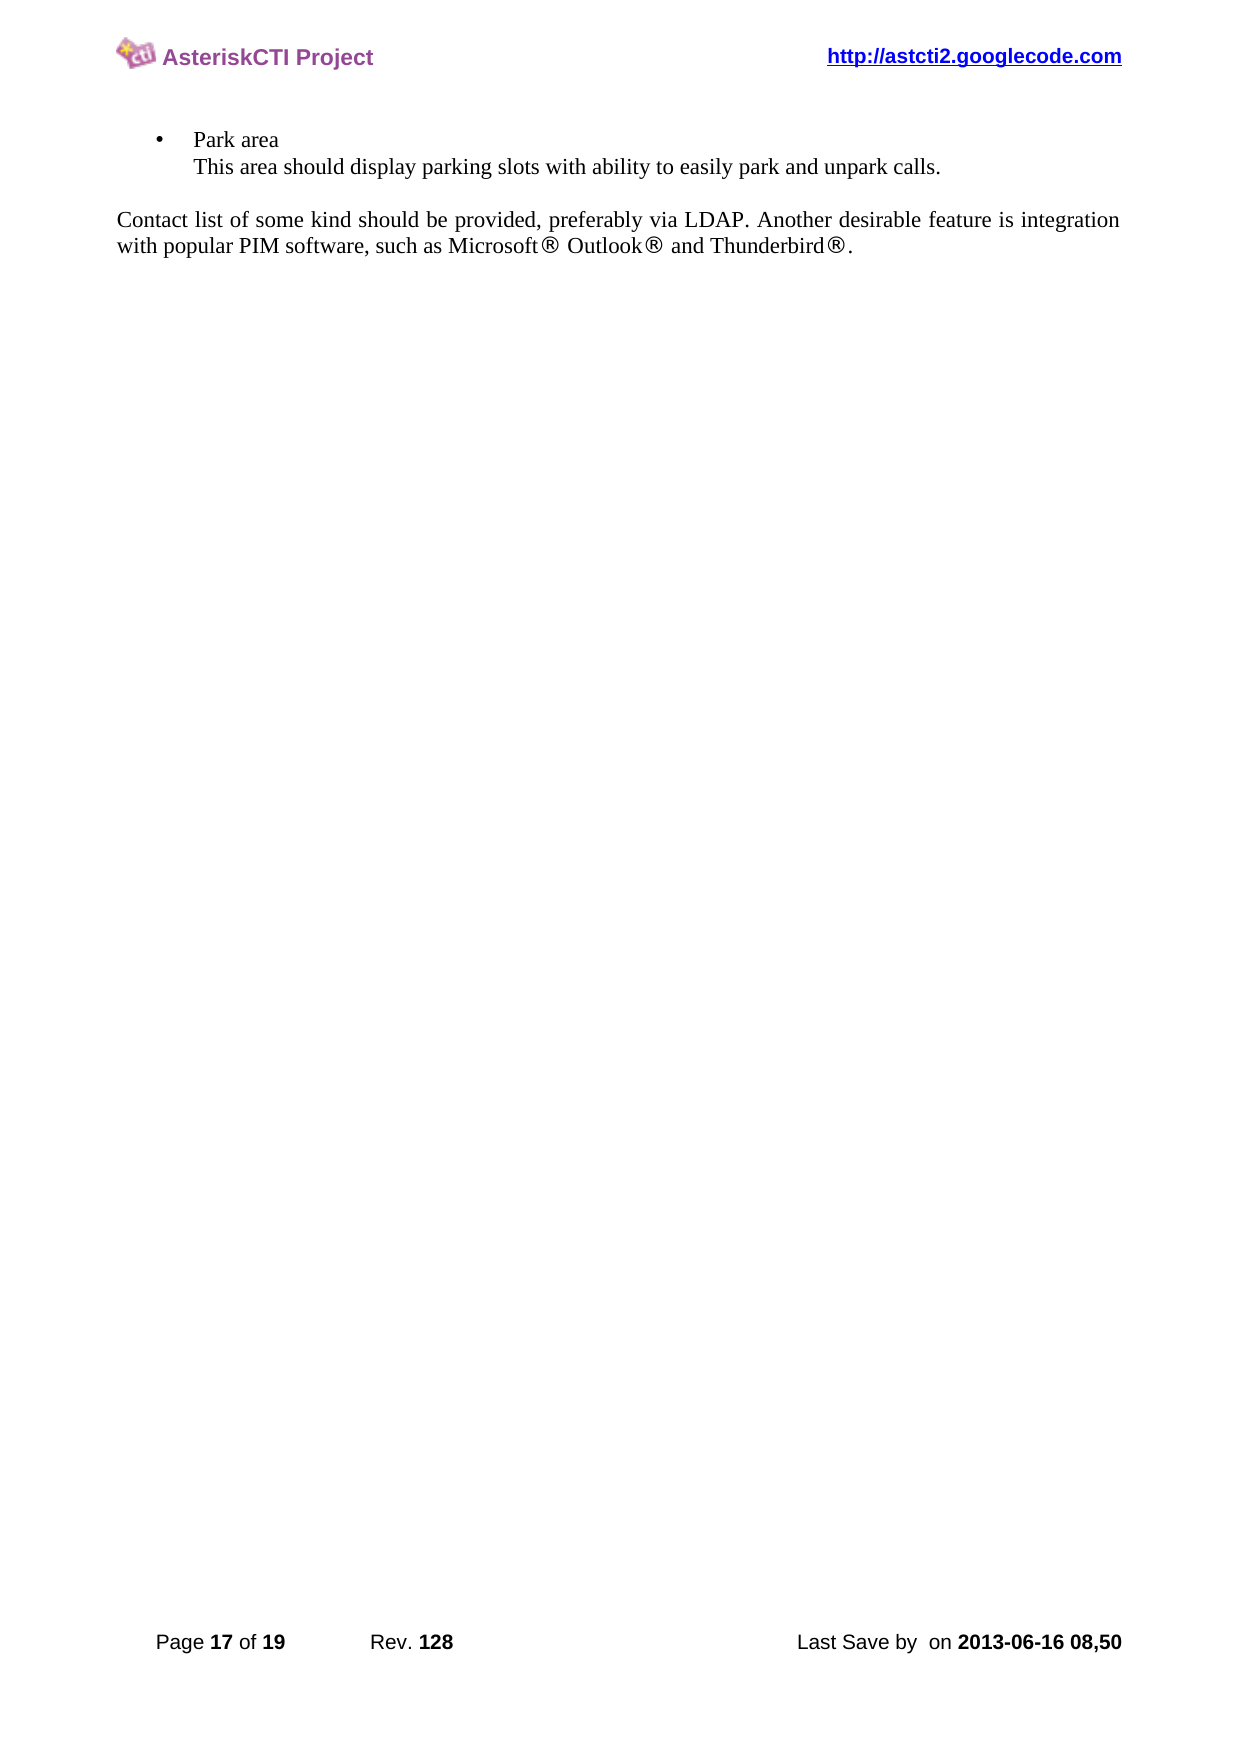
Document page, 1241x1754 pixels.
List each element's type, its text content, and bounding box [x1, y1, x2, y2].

list Park area This area should display parking slots with ability to easily park and unpark calls. [156, 127, 1122, 179]
text Contact list of some kind should be provided, preferably via LDAP. Another desirable feature is integration with popular PIM software, such as Microsoft® Outlook® and Thunderbird®. [117, 206, 1122, 259]
picture [116, 34, 157, 74]
